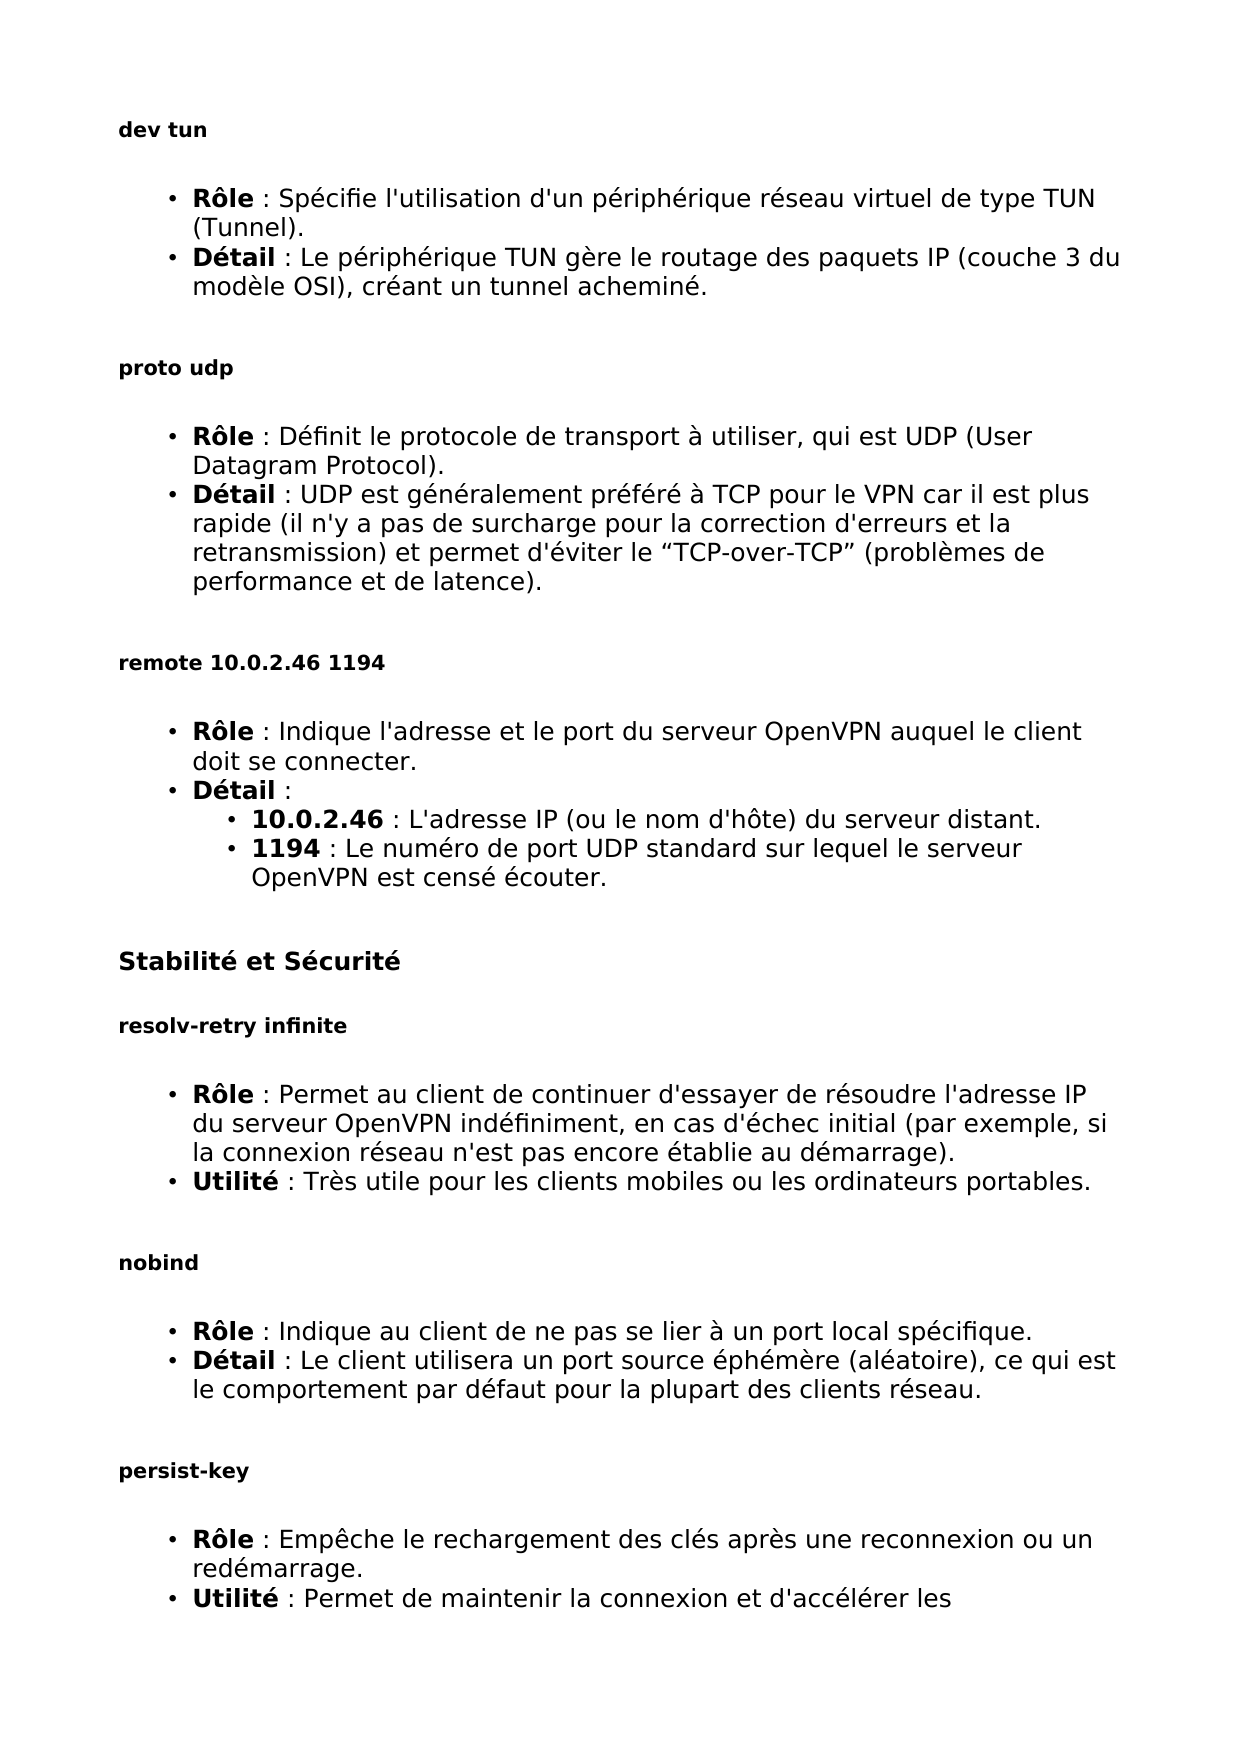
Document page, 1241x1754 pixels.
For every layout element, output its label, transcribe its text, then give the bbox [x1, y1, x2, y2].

list Rôle : Indique au client de ne pas se lier à un port local spécifique. [177, 1317, 1122, 1346]
list 10.0.2.46 : L'adresse IP (ou le nom d'hôte) du serveur distant. [236, 805, 1122, 834]
list Utilité : Très utile pour les clients mobiles ou les ordinateurs portables. [177, 1167, 1122, 1197]
list Détail : Le périphérique TUN gère le routage des paquets IP (couche 3 du modèle OSI), créant un tunnel acheminé. [177, 243, 1122, 301]
list Rôle : Empêche le rechargement des clés après une reconnexion ou un redémarrage. [177, 1526, 1122, 1584]
list Rôle : Indique l'adresse et le port du serveur OpenVPN auquel le client doit se connecter. [177, 717, 1122, 776]
subtitle remote 10.0.2.46 1194 [118, 651, 1122, 676]
subtitle Stabilité et Sécurité [118, 947, 1122, 976]
subtitle persist-key [118, 1459, 1122, 1483]
list Détail : [177, 776, 1122, 805]
list Utilité : Permet de maintenir la connexion et d'accélérer les [177, 1584, 1122, 1613]
subtitle proto udp [118, 356, 1122, 380]
subtitle resolv-retry infinite [118, 1014, 1122, 1038]
list Rôle : Définit le protocole de transport à utiliser, qui est UDP (User Datagram Protocol). [177, 422, 1122, 480]
subtitle nobind [118, 1251, 1122, 1275]
list Détail : UDP est généralement préféré à TCP pour le VPN car il est plus rapide (il n'y a pas de surcharge pour la correction d'erreurs et la retransmission) et permet d'éviter le “TCP-over-TCP” (problèmes de performance et de latence). [177, 480, 1122, 597]
list Rôle : Permet au client de continuer d'essayer de résoudre l'adresse IP du serveur OpenVPN indéfiniment, en cas d'échec initial (par exemple, si la connexion réseau n'est pas encore établie au démarrage). [177, 1080, 1122, 1167]
list Rôle : Spécifie l'utilisation d'un périphérique réseau virtuel de type TUN (Tunnel). [177, 184, 1122, 243]
subtitle dev tun [118, 118, 1122, 142]
list Détail : Le client utilisera un port source éphémère (aléatoire), ce qui est le comportement par défaut pour la plupart des clients réseau. [177, 1346, 1122, 1405]
list 1194 : Le numéro de port UDP standard sur lequel le serveur OpenVPN est censé écouter. [236, 834, 1122, 892]
